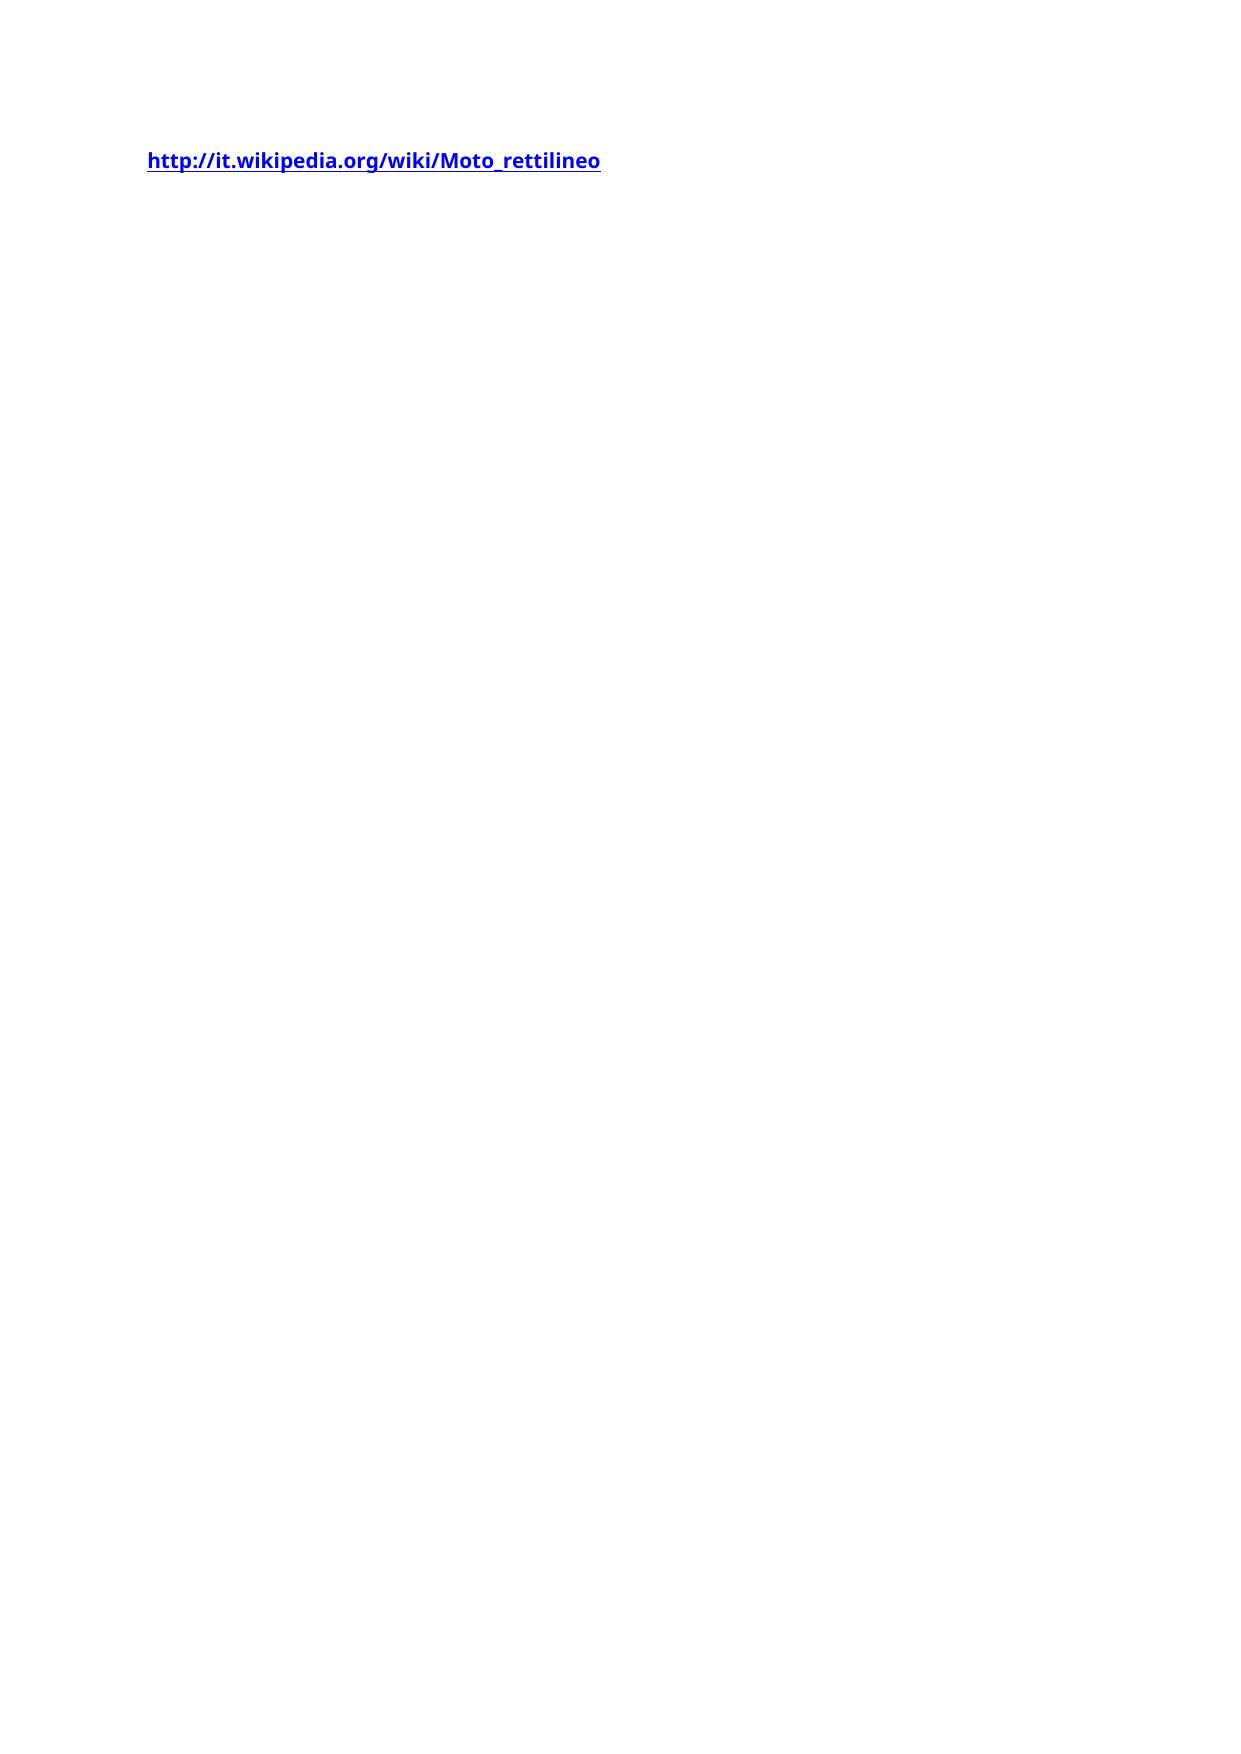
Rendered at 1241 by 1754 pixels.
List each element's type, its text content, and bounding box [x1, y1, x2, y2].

text http://it.wikipedia.org/wiki/Moto_rettilineo [147, 147, 1120, 175]
